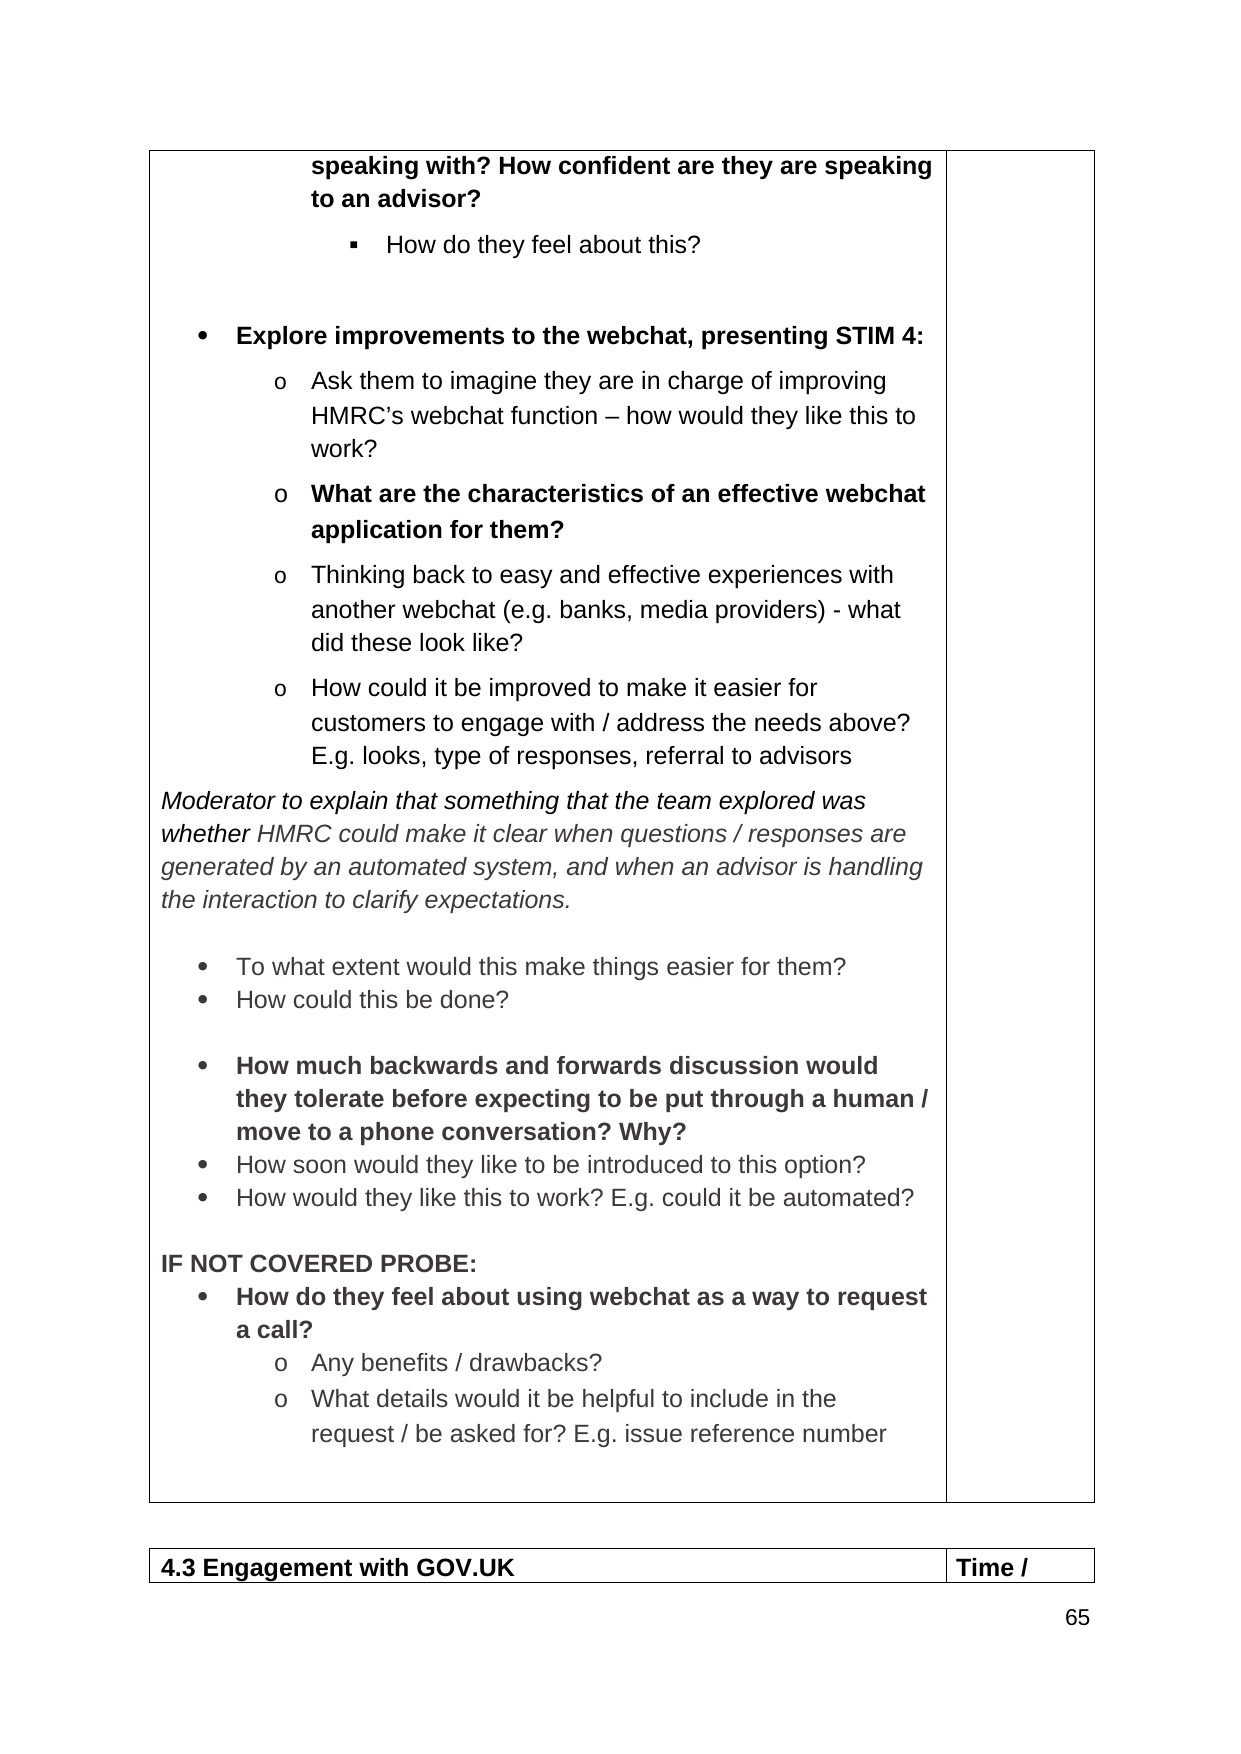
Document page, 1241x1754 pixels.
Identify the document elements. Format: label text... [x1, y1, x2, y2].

table_header 4.3 Engagement with GOV.UK [150, 1549, 946, 1582]
table_header Time / [947, 1549, 1094, 1582]
table_cell [947, 151, 1094, 1502]
table_cell speaking with? How confident are they are speaking to an advisor? How do they feel about this? Explore improvements to the webchat, presenting STIM 4: Ask them to imagine they are in charge of improving HMRC’s webchat function – how would they like this to work? What are the characteristics of an effective webchat application for them? Thinking back to easy and effective experiences with another webchat (e.g. banks, media providers) - what did these look like? How could it be improved to make it easier for customers to engage with / address the needs above? E.g. looks, type of responses, referral to advisors Moderator to explain that something that the team explored was whether HMRC could make it clear when questions / responses are generated by an automated system, and when an advisor is handling the interaction to clarify expectations. To what extent would this make things easier for them? How could this be done? How much backwards and forwards discussion would they tolerate before expecting to be put through a human / move to a phone conversation? Why? How soon would they like to be introduced to this option? How would they like this to work? E.g. could it be automated? IF NOT COVERED PROBE: How do they feel about using webchat as a way to request a call? Any benefits / drawbacks? What details would it be helpful to include in the request / be asked for? E.g. issue reference number [150, 151, 946, 1502]
